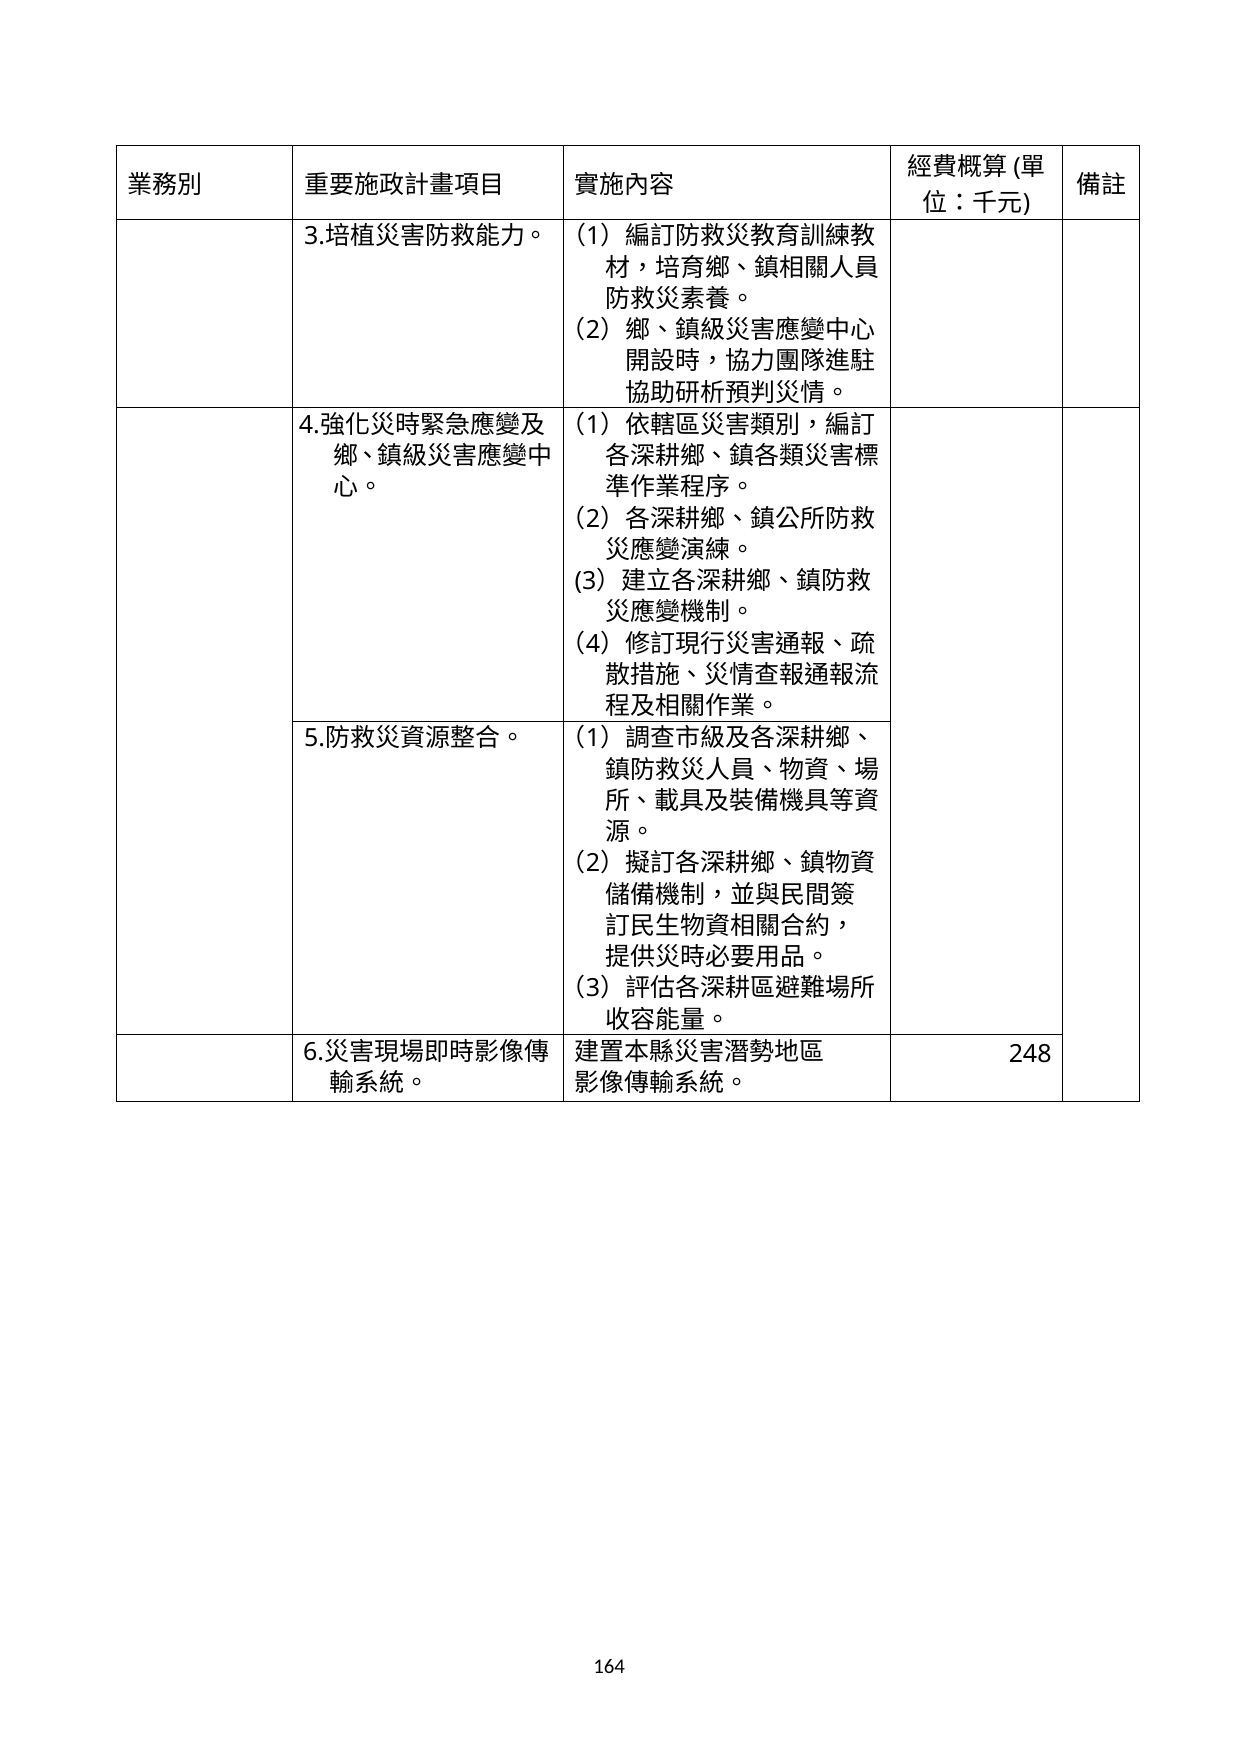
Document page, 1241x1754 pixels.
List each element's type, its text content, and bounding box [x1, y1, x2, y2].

table_cell 6.災害現場即時影像傳輸系統。 [293, 1035, 563, 1101]
table_cell 248 [891, 1035, 1062, 1101]
table_cell [1063, 408, 1139, 1034]
table_header 備註 [1063, 146, 1139, 219]
table_cell [891, 220, 1062, 407]
table_cell 4.強化災時緊急應變及鄉、鎮級災害應變中心。 [293, 408, 563, 721]
table_cell （1）調查市級及各深耕鄉、鎮防救災人員、物資、場所、載具及裝備機具等資源。 （2）擬訂各深耕鄉、鎮物資儲備機制，並與民間簽訂民生物資相關合約，提供災時必要用品。 （3）評估各深耕區避難場所收容能量。 [564, 722, 890, 1034]
table_cell [117, 408, 292, 1034]
table_header 實施內容 [564, 146, 890, 219]
table_cell 建置本縣災害潛勢地區 影像傳輸系統。 [564, 1035, 890, 1101]
table_cell [891, 408, 1062, 1034]
table_cell [117, 220, 292, 407]
table_cell 3.培植災害防救能力。 [293, 220, 563, 407]
table_cell [117, 1035, 292, 1101]
table_cell （1）依轄區災害類別，編訂各深耕鄉、鎮各類災害標準作業程序。 （2）各深耕鄉、鎮公所防救災應變演練。 (3）建立各深耕鄉、鎮防救災應變機制。 （4）修訂現行災害通報、疏散措施、災情查報通報流程及相關作業。 [564, 408, 890, 721]
table_cell （1）編訂防救災教育訓練教材，培育鄉、鎮相關人員防救災素養。 （2）鄉、鎮級災害應變中心開設時，協力團隊進駐協助研析預判災情。 [564, 220, 890, 407]
table_cell [1063, 220, 1139, 407]
table_header 經費概算 (單位：千元) [891, 146, 1062, 219]
table_header 業務別 [117, 146, 292, 219]
table_cell [1063, 1034, 1139, 1101]
table_header 重要施政計畫項目 [293, 146, 563, 219]
table_cell 5.防救災資源整合。 [293, 722, 563, 1034]
